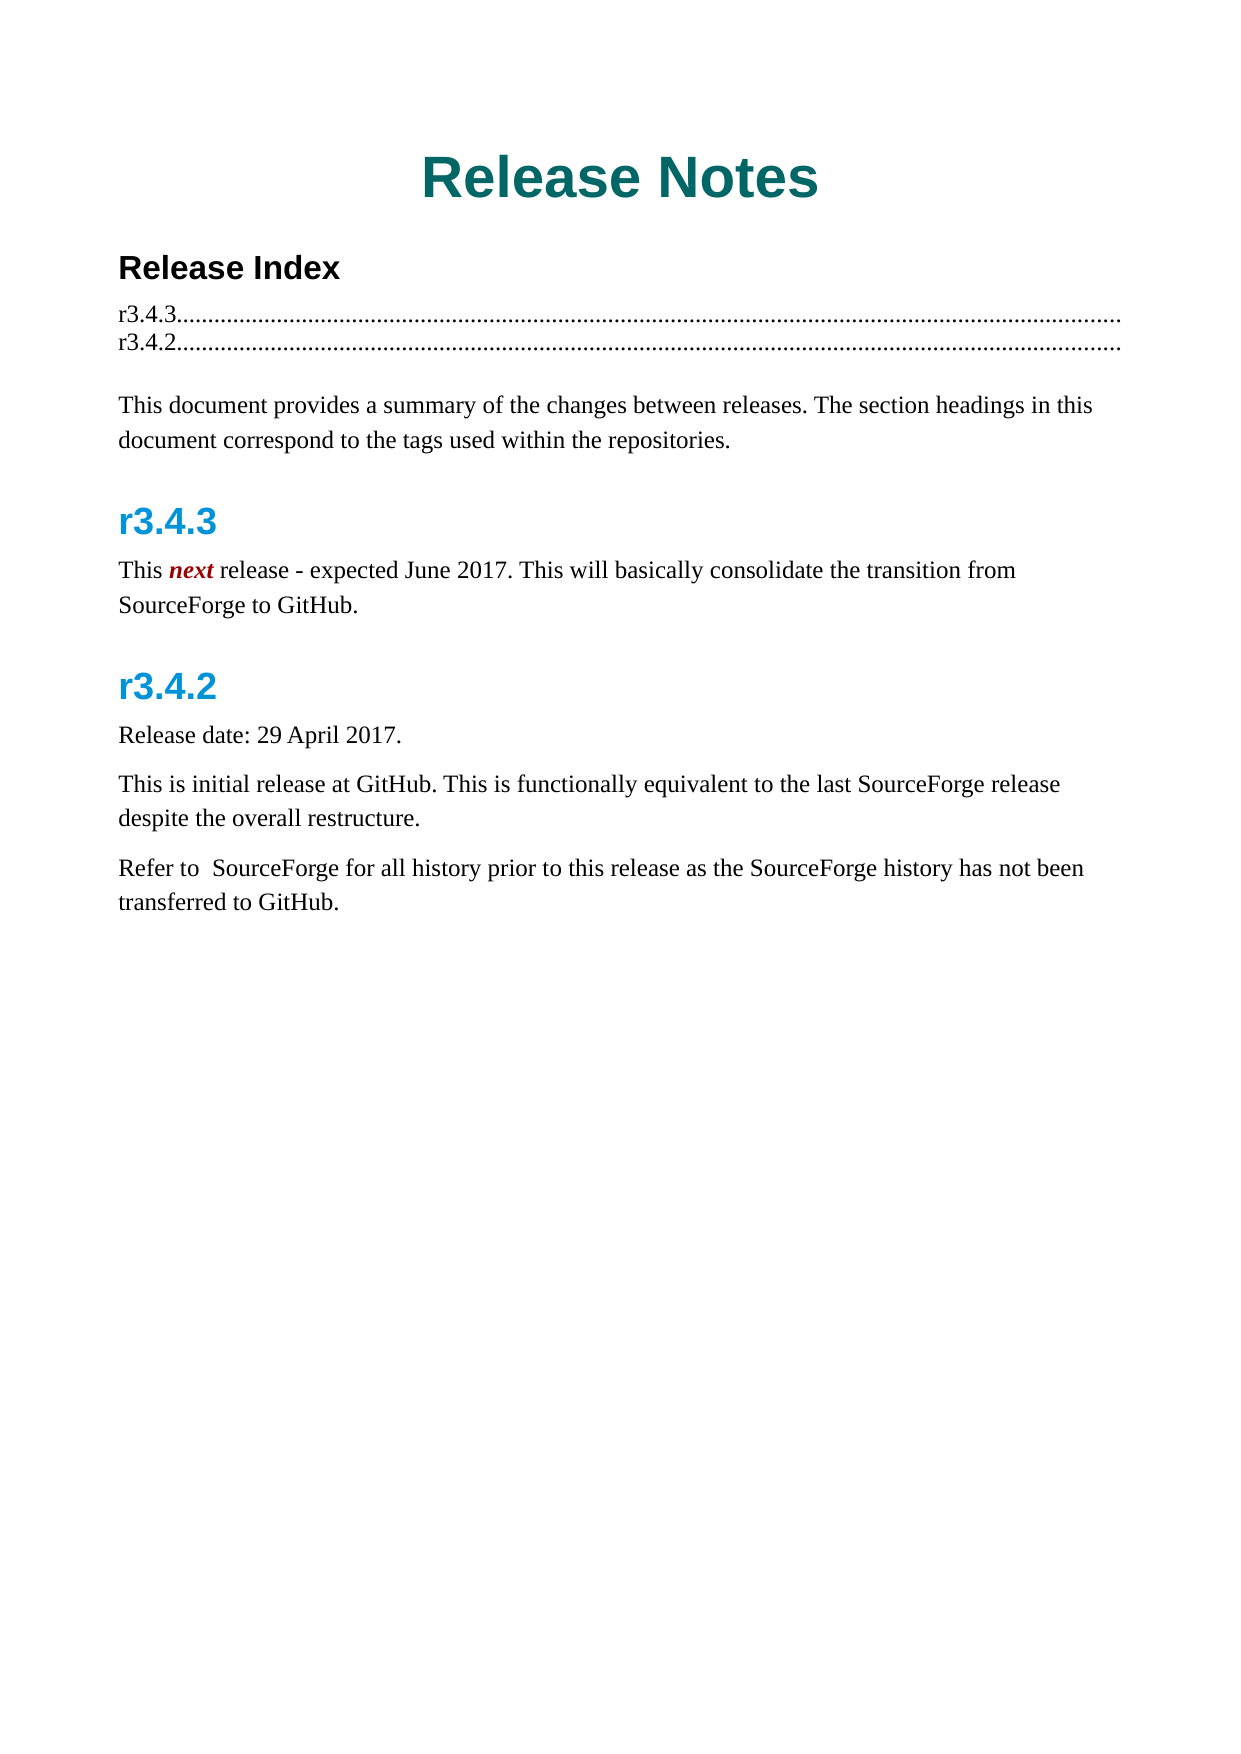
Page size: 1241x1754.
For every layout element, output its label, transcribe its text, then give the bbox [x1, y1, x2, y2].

text This is initial release at GitHub. This is functionally equivalent to the last SourceForge release despite the overall restructure. [118, 769, 1122, 832]
text This next release - expected June 2017. This will basically consolidate the transition from SourceForge to GitHub. [118, 555, 1122, 618]
text r3.4.3 [118, 299, 1122, 327]
subtitle r3.4.3 [118, 499, 1122, 543]
text Refer to SourceForge for all history prior to this release as the SourceForge history has not been transferred to GitHub. [118, 853, 1122, 916]
text This document provides a summary of the changes between releases. The section headings in this document correspond to the tags used within the repositories. [118, 356, 1122, 454]
text Release date: 29 April 2017. [118, 720, 1122, 749]
title Release Notes [118, 143, 1122, 210]
text r3.4.2 [118, 327, 1122, 356]
subtitle Release Index [118, 248, 1122, 286]
subtitle r3.4.2 [118, 664, 1122, 707]
